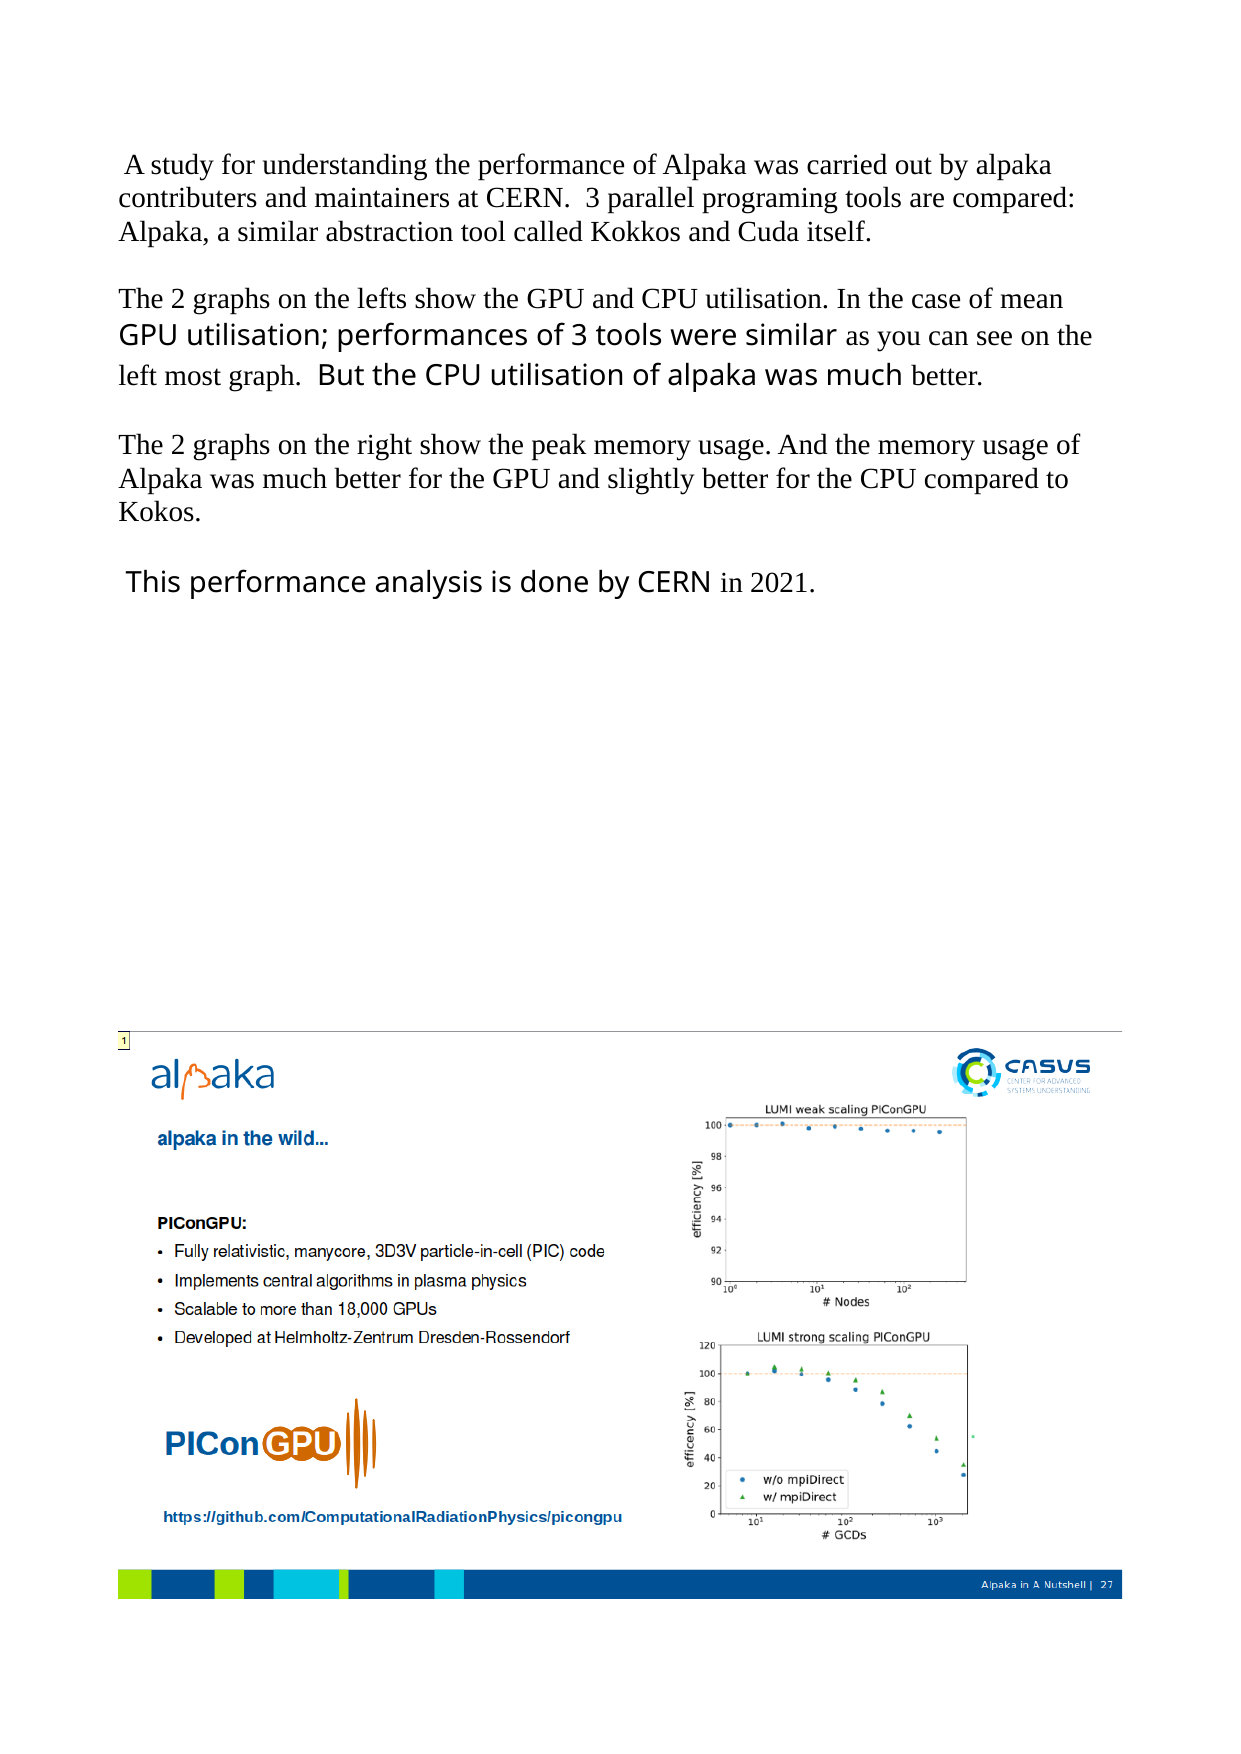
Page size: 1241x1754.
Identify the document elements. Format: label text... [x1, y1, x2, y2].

text The 2 graphs on the lefts show the GPU and CPU utilisation. In the case of mean GPU utilisation; performances of 3 tools were similar as you can see on the left most graph. But the CPU utilisation of alpaka was much better. [118, 281, 1122, 394]
text The 2 graphs on the right show the peak memory usage. And the memory usage of Alpaka was much better for the GPU and slightly better for the CPU compared to Kokos. [118, 427, 1122, 528]
text A study for understanding the performance of Alpaka was carried out by alpaka contributers and maintainers at CERN. 3 parallel programing tools are compared: Alpaka, a similar abstraction tool called Kokkos and Cuda itself. [118, 147, 1122, 247]
text This performance analysis is done by CERN in 2021. [118, 562, 1122, 601]
picture [118, 1031, 1123, 1599]
